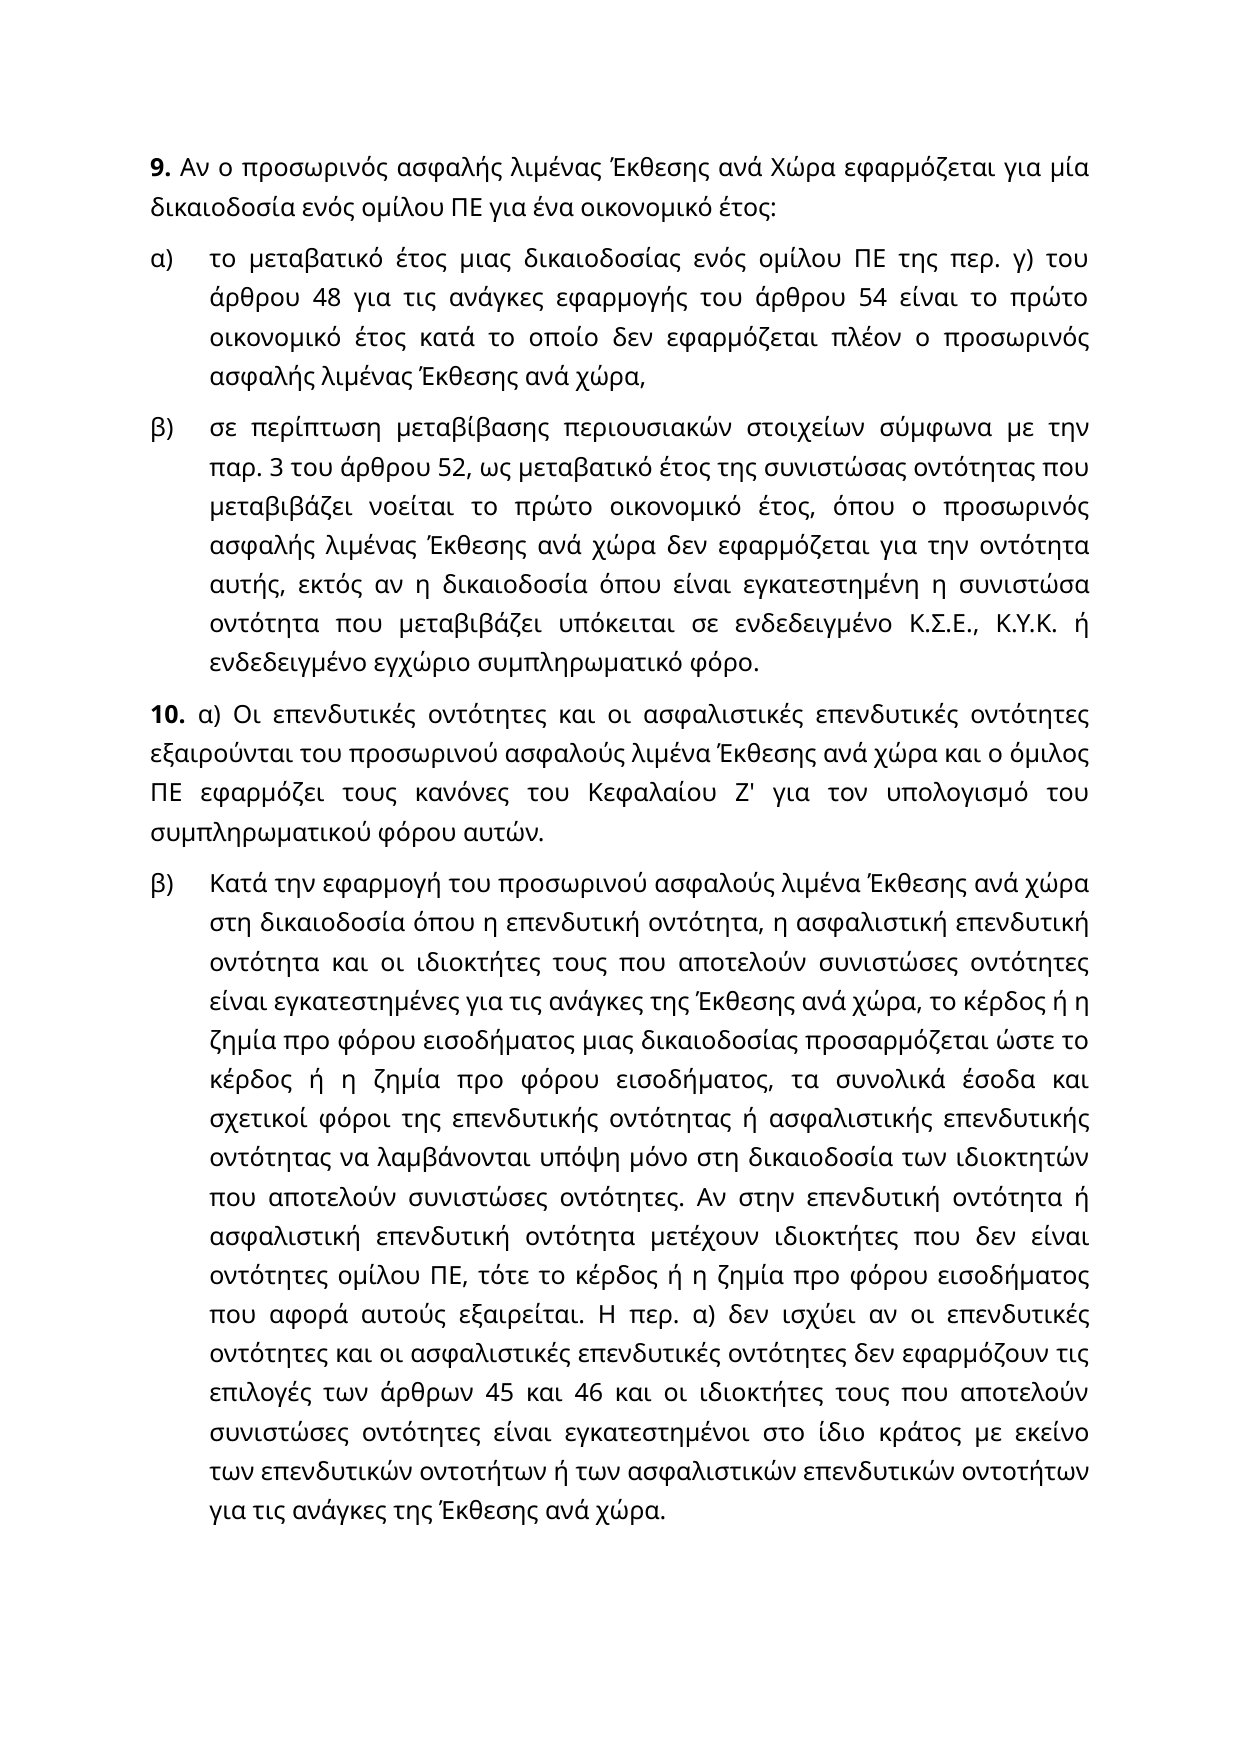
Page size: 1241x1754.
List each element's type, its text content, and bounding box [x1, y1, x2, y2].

list β) σε περίπτωση μεταβίβασης περιουσιακών στοιχείων σύμφωνα με την παρ. 3 του άρθρου 52, ως μεταβατικό έτος της συνιστώσας οντότητας που μεταβιβάζει νοείται το πρώτο οικονομικό έτος, όπου ο προσωρινός ασφαλής λιμένας Έκθεσης ανά χώρα δεν εφαρμόζεται για την οντότητα αυτής, εκτός αν η δικαιοδοσία όπου είναι εγκατεστημένη η συνιστώσα οντότητα που μεταβιβάζει υπόκειται σε ενδεδειγμένο Κ.Σ.Ε., Κ.Υ.Κ. ή ενδεδειγμένο εγχώριο συμπληρωματικό φόρο. [150, 410, 1090, 679]
text 10. α) Οι επενδυτικές οντότητες και οι ασφαλιστικές επενδυτικές οντότητες εξαιρούνται του προσωρινού ασφαλούς λιμένα Έκθεσης ανά χώρα και ο όμιλος ΠΕ εφαρμόζει τους κανόνες του Κεφαλαίου Ζ' για τον υπολογισμό του συμπληρωματικού φόρου αυτών. [150, 697, 1090, 848]
text 9. Αν ο προσωρινός ασφαλής λιμένας Έκθεσης ανά Χώρα εφαρμόζεται για μία δικαιοδοσία ενός ομίλου ΠΕ για ένα οικονομικό έτος: [150, 150, 1090, 223]
list β) Κατά την εφαρμογή του προσωρινού ασφαλούς λιμένα Έκθεσης ανά χώρα στη δικαιοδοσία όπου η επενδυτική οντότητα, η ασφαλιστική επενδυτική οντότητα και οι ιδιοκτήτες τους που αποτελούν συνιστώσες οντότητες είναι εγκατεστημένες για τις ανάγκες της Έκθεσης ανά χώρα, το κέρδος ή η ζημία προ φόρου εισοδήματος μιας δικαιοδοσίας προσαρμόζεται ώστε το κέρδος ή η ζημία προ φόρου εισοδήματος, τα συνολικά έσοδα και σχετικοί φόροι της επενδυτικής οντότητας ή ασφαλιστικής επενδυτικής οντότητας να λαμβάνονται υπόψη μόνο στη δικαιοδοσία των ιδιοκτητών που αποτελούν συνιστώσες οντότητες. Αν στην επενδυτική οντότητα ή ασφαλιστική επενδυτική οντότητα μετέχουν ιδιοκτήτες που δεν είναι οντότητες ομίλου ΠΕ, τότε το κέρδος ή η ζημία προ φόρου εισοδήματος που αφορά αυτούς εξαιρείται. Η περ. α) δεν ισχύει αν οι επενδυτικές οντότητες και οι ασφαλιστικές επενδυτικές οντότητες δεν εφαρμόζουν τις επιλογές των άρθρων 45 και 46 και οι ιδιοκτήτες τους που αποτελούν συνιστώσες οντότητες είναι εγκατεστημένοι στο ίδιο κράτος με εκείνο των επενδυτικών οντοτήτων ή των ασφαλιστικών επενδυτικών οντοτήτων για τις ανάγκες της Έκθεσης ανά χώρα. [150, 866, 1090, 1527]
list α) το μεταβατικό έτος μιας δικαιοδοσίας ενός ομίλου ΠΕ της περ. γ) του άρθρου 48 για τις ανάγκες εφαρμογής του άρθρου 54 είναι το πρώτο οικονομικό έτος κατά το οποίο δεν εφαρμόζεται πλέον ο προσωρινός ασφαλής λιμένας Έκθεσης ανά χώρα, [150, 241, 1090, 392]
